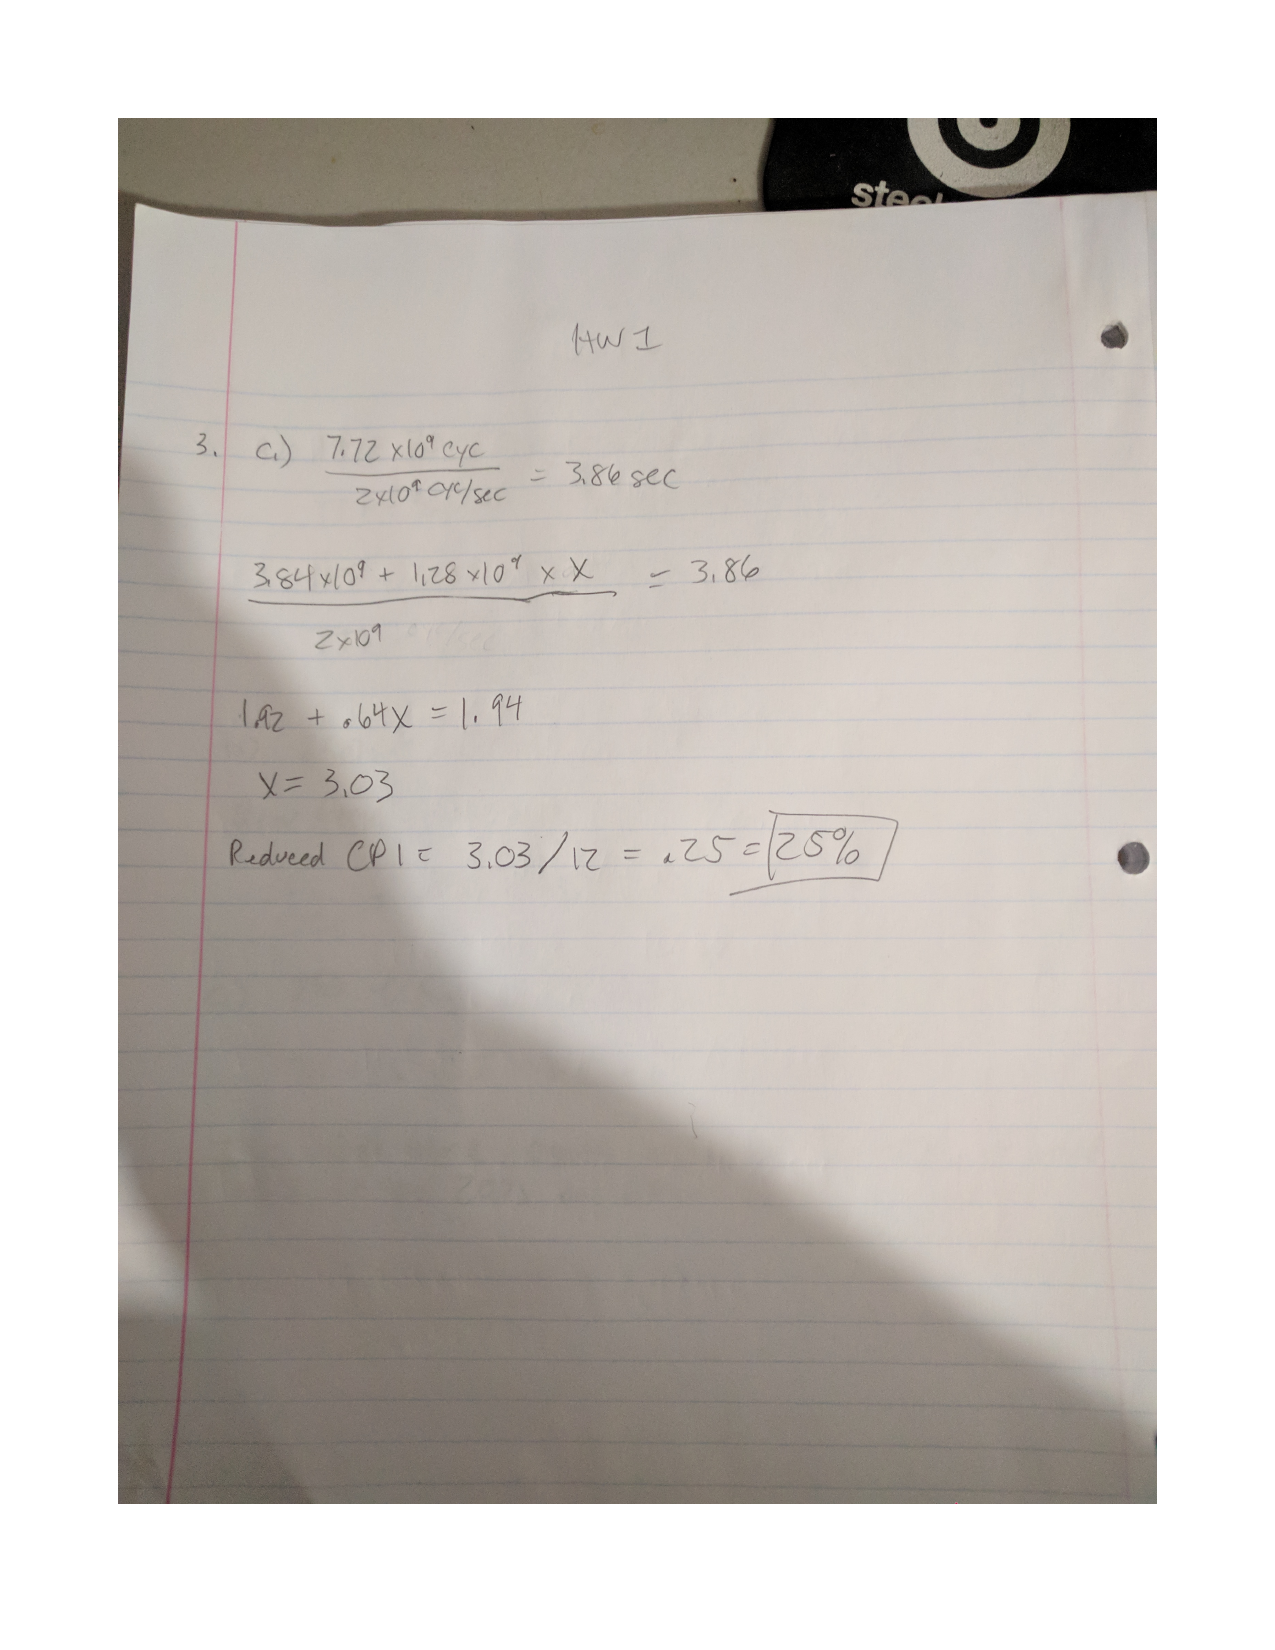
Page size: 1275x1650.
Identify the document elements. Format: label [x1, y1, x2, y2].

picture [118, 118, 1157, 1504]
